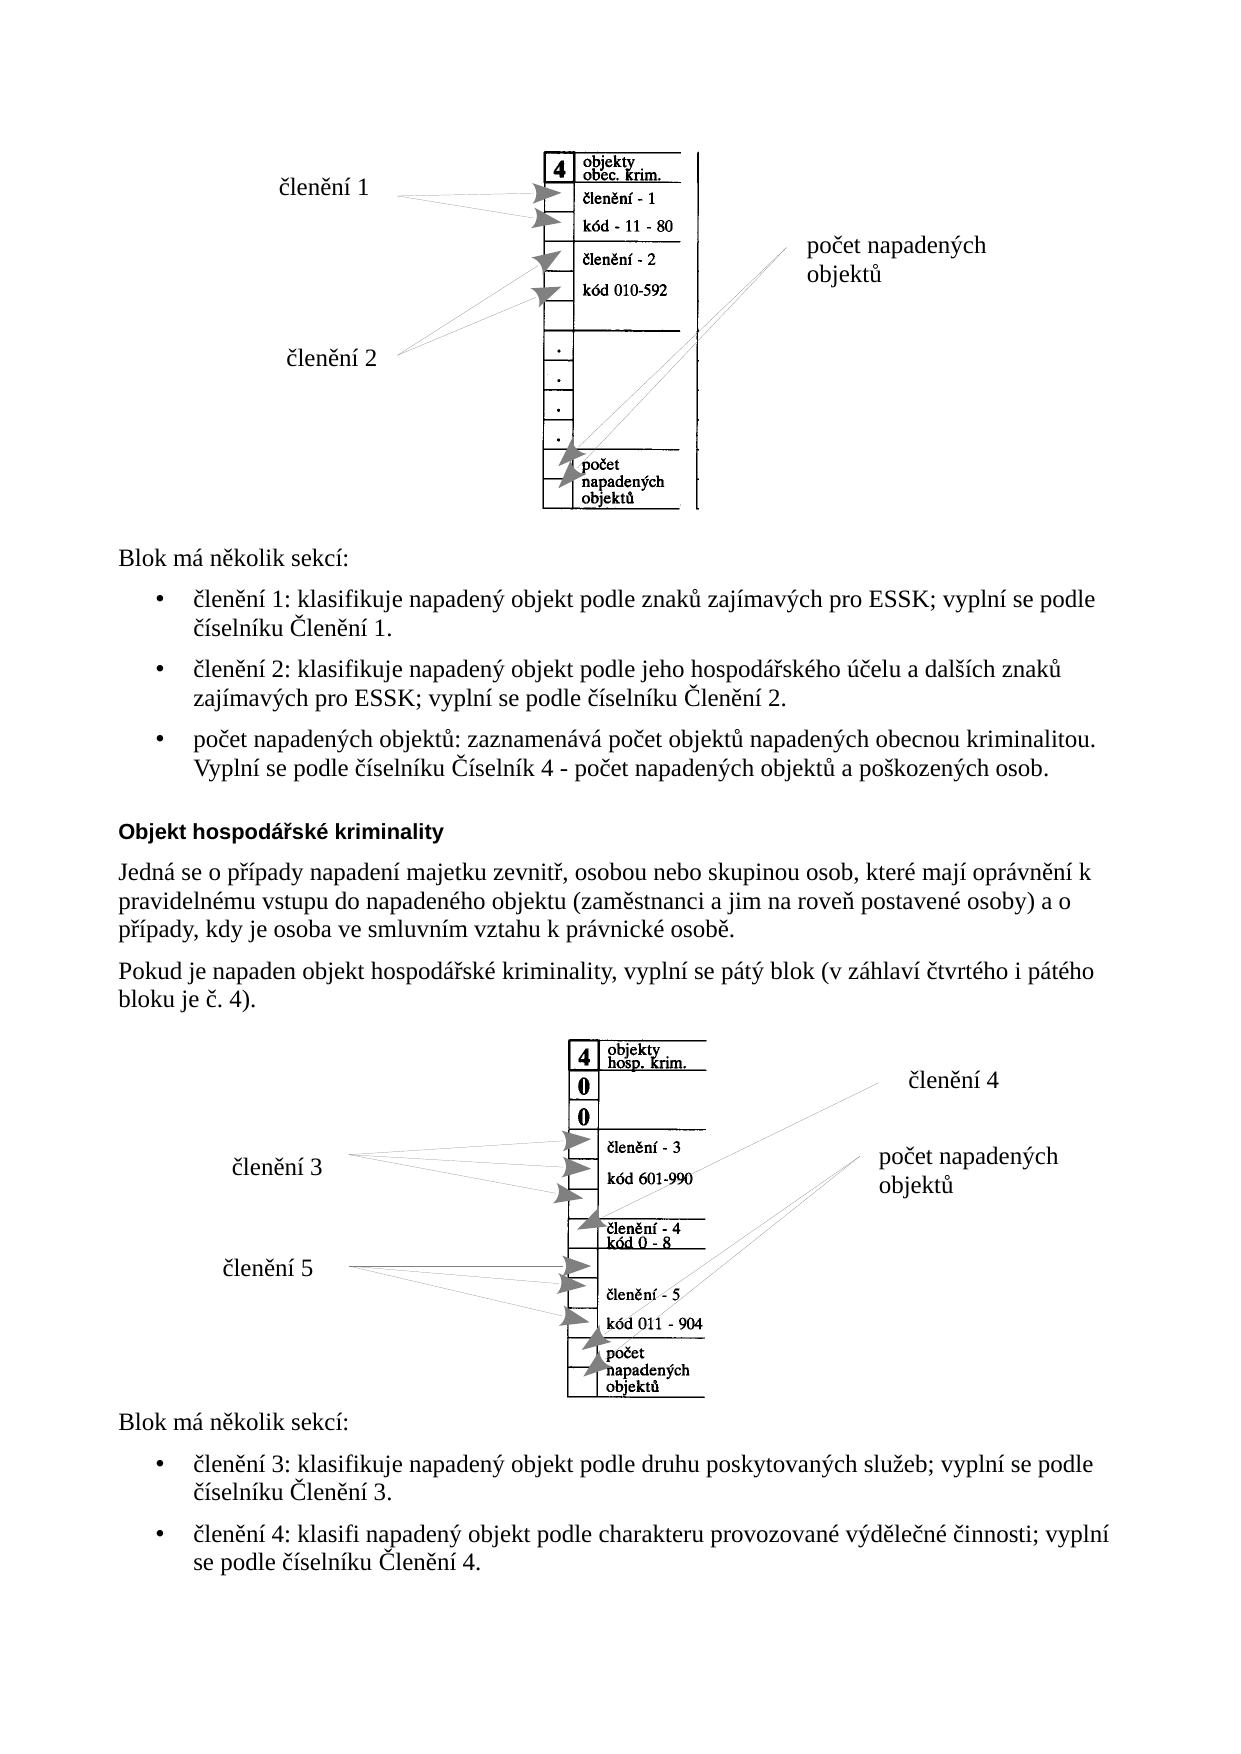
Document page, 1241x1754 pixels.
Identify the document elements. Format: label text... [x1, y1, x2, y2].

text Pokud je napaden objekt hospodářské kriminality, vyplní se pátý blok (v záhlaví čtvrtého i pátého bloku je č. 4). [118, 956, 1122, 1013]
text Blok má několik sekcí: [118, 118, 1122, 572]
list členění 2: klasifikuje napadený objekt podle jeho hospodářského účelu a dalších znaků zajímavých pro ESSK; vyplní se podle číselníku Členění 2. [156, 654, 1122, 712]
list členění 1: klasifikuje napadený objekt podle znaků zajímavých pro ESSK; vyplní se podle číselníku Členění 1. [156, 584, 1122, 642]
list členění 3: klasifikuje napadený objekt podle druhu poskytovaných služeb; vyplní se podle číselníku Členění 3. [156, 1449, 1122, 1506]
picture [541, 147, 699, 514]
text Jedná se o případy napadení majetku zevnitř, osobou nebo skupinou osob, které mají oprávnění k pravidelnému vstupu do napadeného objektu (zaměstnanci a jim na roveň postavené osoby) a o případy, kdy je osoba ve smluvním vztahu k právnické osobě. [118, 857, 1122, 943]
picture [563, 1037, 721, 1408]
subtitle Objekt hospodářské kriminality [118, 819, 1122, 844]
list počet napadených objektů: zaznamenává počet objektů napadených obecnou kriminalitou. Vyplní se podle číselníku Číselník 4 - počet napadených objektů a poškozených osob. [156, 724, 1122, 782]
list členění 4: klasifi napadený objekt podle charakteru provozované výdělečné činnosti; vyplní se podle číselníku Členění 4. [156, 1519, 1122, 1576]
text Blok má několik sekcí: [118, 1026, 1122, 1436]
